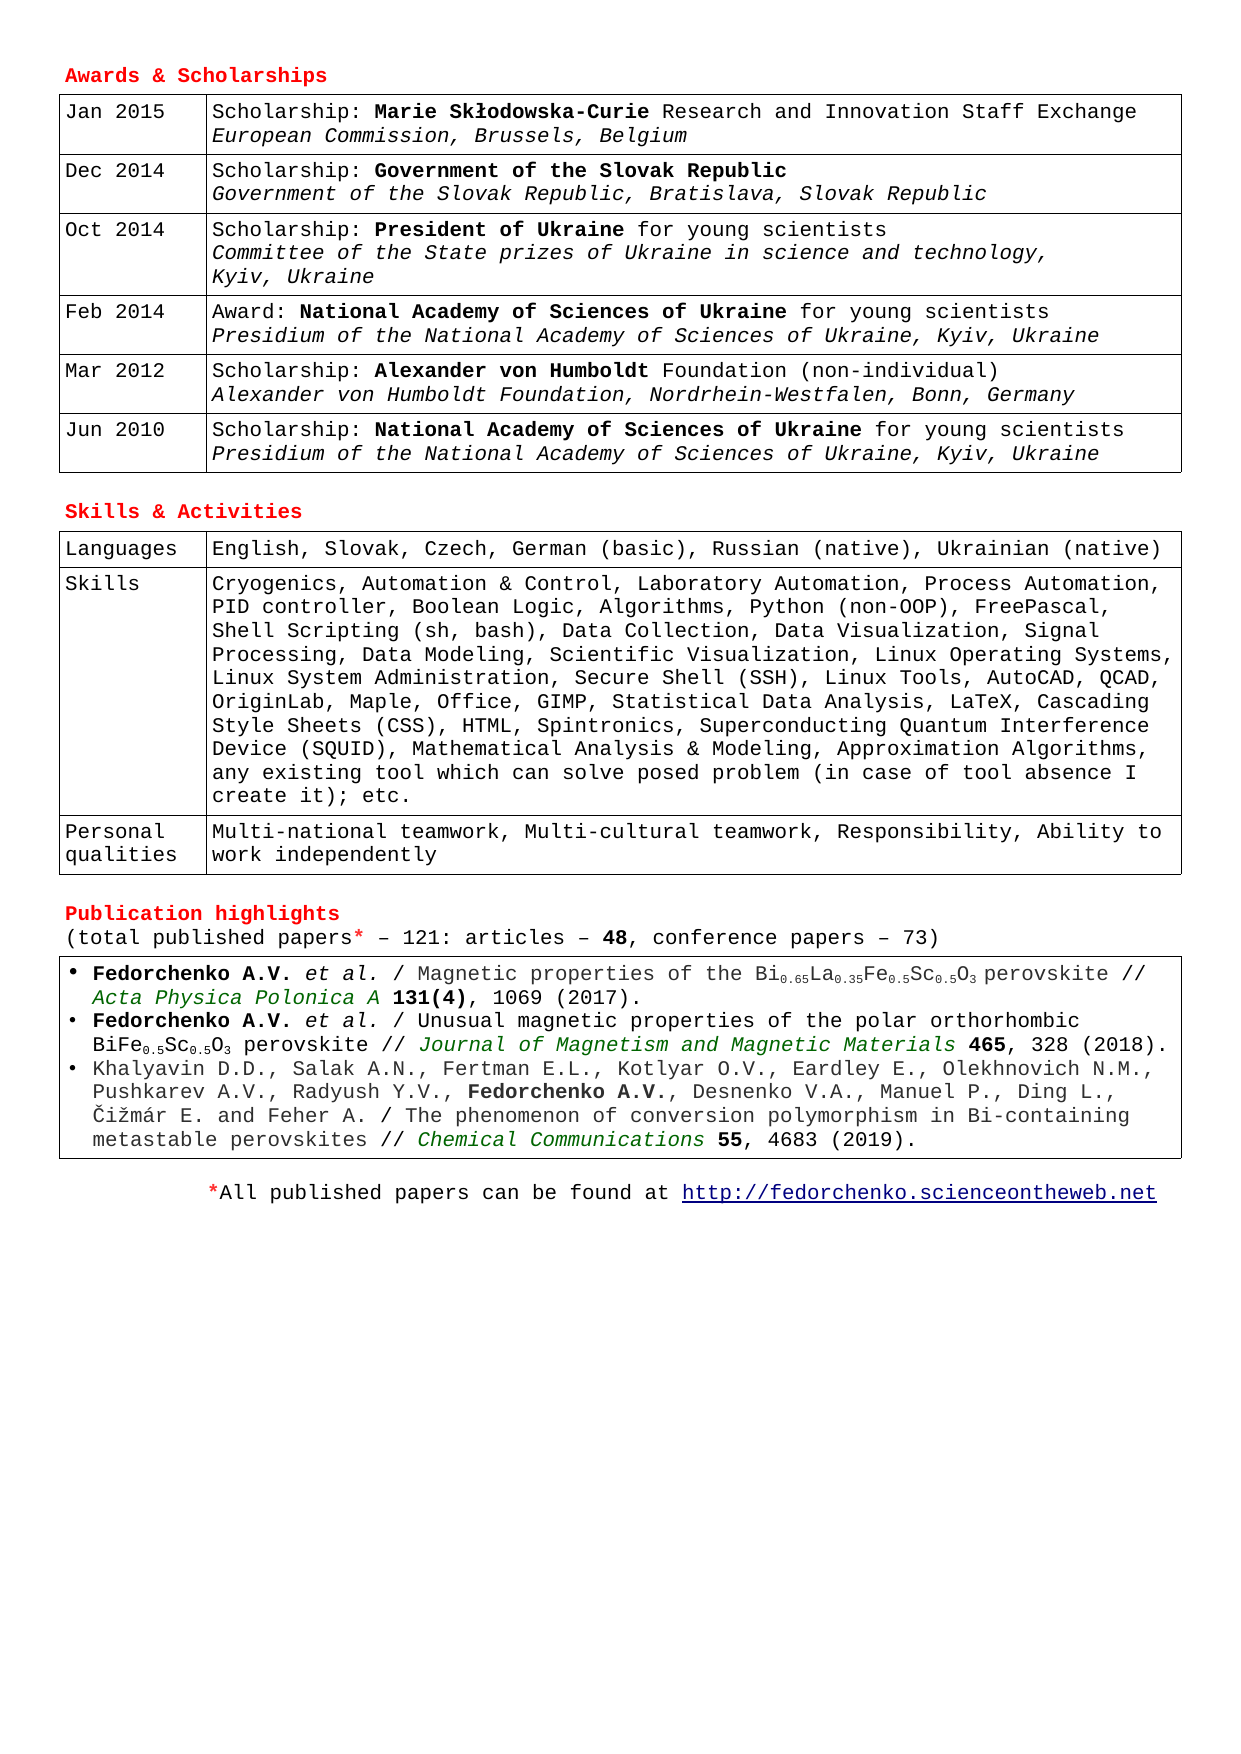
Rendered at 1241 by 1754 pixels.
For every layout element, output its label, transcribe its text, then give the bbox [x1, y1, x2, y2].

table_cell Jun 2010 [60, 414, 206, 472]
table_header Skills & Activities [59, 496, 1181, 531]
table_cell Oct 2014 [60, 214, 206, 295]
table_cell Languages [60, 532, 206, 567]
table_cell Scholarship: Government of the Slovak Republic Government of the Slovak Republic, Bratislava, Slovak Republic [207, 155, 1181, 213]
table_cell Mar 2012 [60, 355, 206, 413]
table_cell English, Slovak, Czech, German (basic), Russian (native), Ukrainian (native) [207, 532, 1181, 567]
table_cell Scholarship: President of Ukraine for young scientists Committee of the State prizes of Ukraine in science and technology, Kyiv, Ukraine [207, 214, 1181, 295]
text *All published papers can be found at http://fedorchenko.scienceontheweb.net [59, 1182, 1181, 1205]
table_cell Dec 2014 [60, 155, 206, 213]
table_cell Feb 2014 [60, 296, 206, 354]
table_cell Scholarship: Alexander von Humboldt Foundation (non-individual) Alexander von Humboldt Foundation, Nordrhein-Westfalen, Bonn, Germany [207, 355, 1181, 413]
table_cell Skills [60, 568, 206, 815]
table_cell Scholarship: Marie Skłodowska-Curie Research and Innovation Staff Exchange European Commission, Brussels, Belgium [207, 95, 1181, 154]
table_header Publication highlights (total published papers* – 121: articles – 48, conference papers – 73) [59, 898, 1181, 956]
table_cell Jan 2015 [60, 95, 206, 154]
table_cell Scholarship: National Academy of Sciences of Ukraine for young scientists Presidium of the National Academy of Sciences of Ukraine, Kyiv, Ukraine [207, 414, 1181, 472]
table_header Awards & Scholarships [59, 59, 1181, 94]
table_cell Cryogenics, Automation & Control, Laboratory Automation, Process Automation, PID controller, Boolean Logic, Algorithms, Python (non-OOP), FreePascal, Shell Scripting (sh, bash), Data Collection, Data Visualization, Signal Processing, Data Modeling, Scientific Visualization, Linux Operating Systems, Linux System Administration, Secure Shell (SSH), Linux Tools, AutoCAD, QCAD, OriginLab, Maple, Office, GIMP, Statistical Data Analysis, LaTeX, Cascading Style Sheets (CSS), HTML, Spintronics, Superconducting Quantum Interference Device (SQUID), Mathematical Analysis & Modeling, Approximation Algorithms, any existing tool which can solve posed problem (in case of tool absence I create it); etc. [207, 568, 1181, 815]
table_cell Personal qualities [60, 816, 206, 874]
table_cell Award: National Academy of Sciences of Ukraine for young scientists Presidium of the National Academy of Sciences of Ukraine, Kyiv, Ukraine [207, 296, 1181, 354]
table_cell Multi-national teamwork, Multi-cultural teamwork, Responsibility, Ability to work independently [207, 816, 1181, 874]
table_cell Fedorchenko A.V. et al. / Magnetic properties of the Bi0.65La0.35Fe0.5Sc0.5O3 perovskite // Acta Physica Polonica A 131(4), 1069 (2017). Fedorchenko A.V. et al. / Unusual magnetic properties of the polar orthorhombic BiFe0.5Sc0.5O3 perovskite // Journal of Magnetism and Magnetic Materials 465, 328 (2018). Khalyavin D.D., Salak A.N., Fertman E.L., Kotlyar O.V., Eardley E., Olekhnovich N.M., Pushkarev A.V., Radyush Y.V., Fedorchenko A.V., Desnenko V.A., Manuel P., Ding L., Čižmár E. and Feher A. / The phenomenon of conversion polymorphism in Bi-containing metastable perovskites // Chemical Communications 55, 4683 (2019). [60, 957, 1181, 1158]
